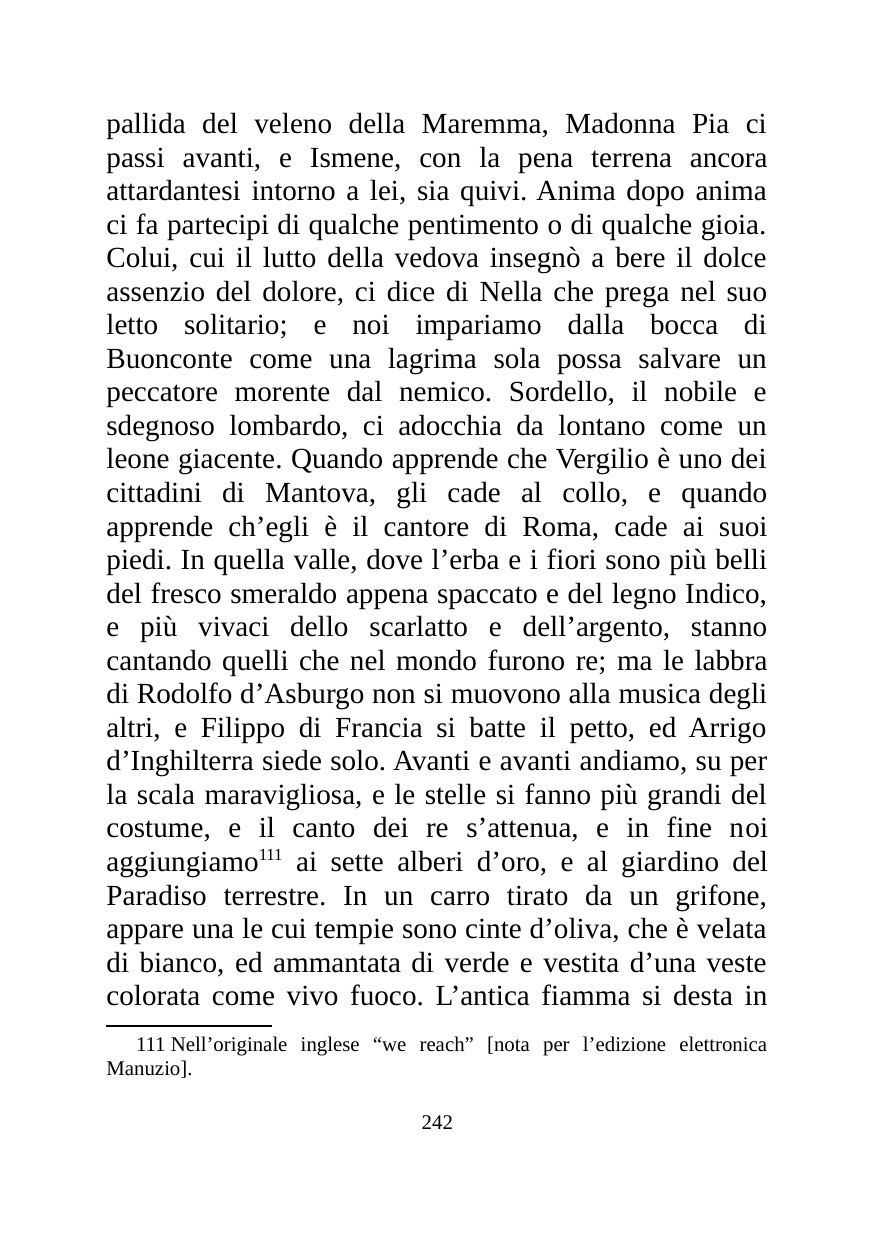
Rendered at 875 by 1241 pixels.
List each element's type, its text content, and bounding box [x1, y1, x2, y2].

text Nell’originale inglese “we reach” [nota per l’edizione elettronica Manuzio]. [106, 1032, 768, 1080]
text pallida del veleno della Maremma, Madonna Pia ci passi avanti, e Ismene, con la pena terrena ancora attardantesi intorno a lei, sia quivi. Anima dopo anima ci fa partecipi di qualche pentimento o di qualche gioia. Colui, cui il lutto della vedova insegnò a bere il dolce assenzio del dolore, ci dice di Nella che prega nel suo letto solitario; e noi impariamo dalla bocca di Buonconte come una lagrima sola possa salvare un peccatore morente dal nemico. Sordello, il nobile e sdegnoso lombardo, ci adocchia da lontano come un leone giacente. Quando apprende che Vergilio è uno dei cittadini di Mantova, gli cade al collo, e quando apprende ch’egli è il cantore di Roma, cade ai suoi piedi. In quella valle, dove l’erba e i fiori sono più belli del fresco smeraldo appena spaccato e del legno Indico, e più vivaci dello scarlatto e dell’argento, stanno cantando quelli che nel mondo furono re; ma le labbra di Rodolfo d’Asburgo non si muovono alla musica degli altri, e Filippo di Francia si batte il petto, ed Arrigo d’Inghilterra siede solo. Avanti e avanti andiamo, su per la scala maravigliosa, e le stelle si fanno più grandi del costume, e il canto dei re s’attenua, e in fine noi aggiungiamo ai sette alberi d’oro, e al giardino del Paradiso terrestre. In un carro tirato da un grifone, appare una le cui tempie sono cinte d’oliva, che è velata di bianco, ed ammantata di verde e vestita d’una veste colorata come vivo fuoco. L’antica fiamma si desta in [106, 106, 768, 1012]
